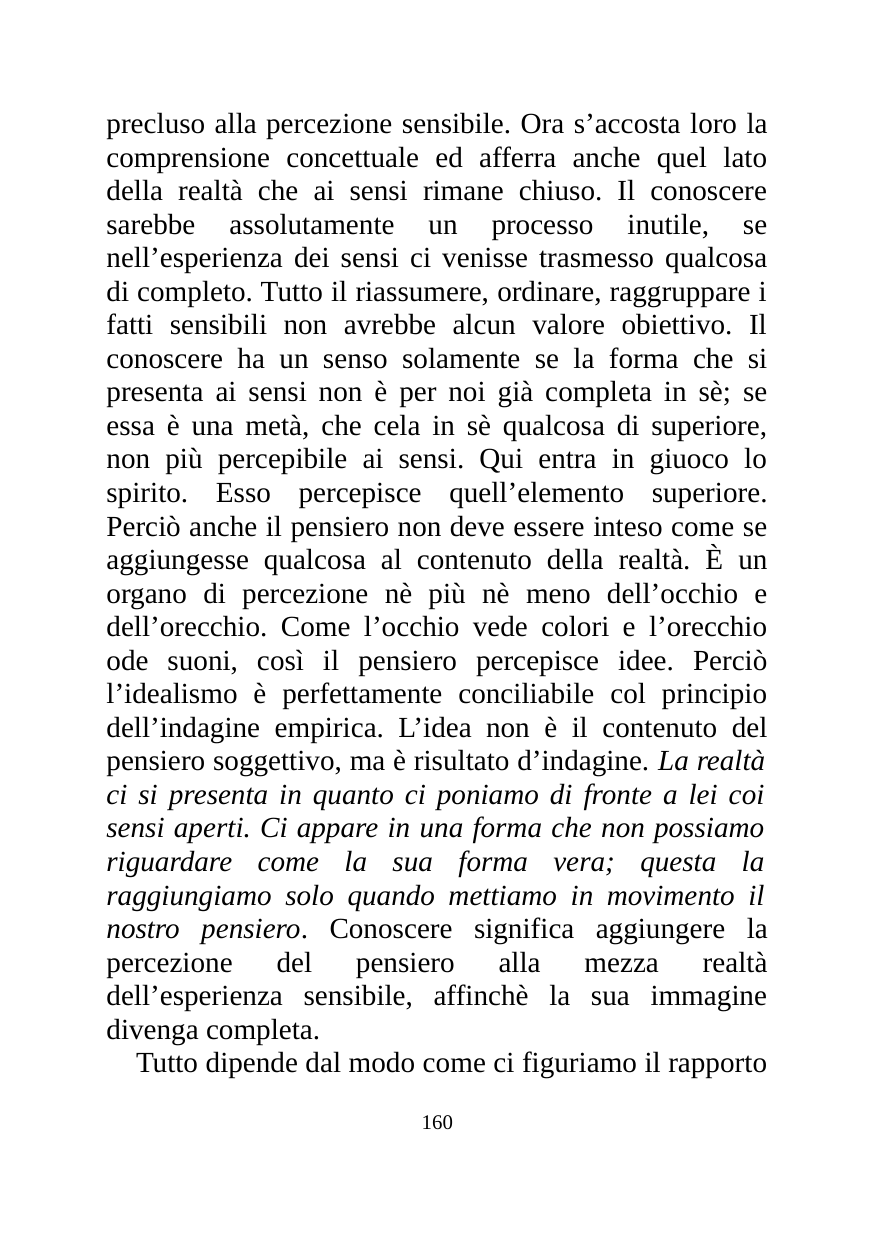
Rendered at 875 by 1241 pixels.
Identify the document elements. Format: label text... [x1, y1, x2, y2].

text Tutto dipende dal modo come ci figuriamo il rapporto [106, 1045, 768, 1079]
text precluso alla percezione sensibile. Ora s’accosta loro la comprensione concettuale ed afferra anche quel lato della realtà che ai sensi rimane chiuso. Il conoscere sarebbe assolutamente un processo inutile, se nell’esperienza dei sensi ci venisse trasmesso qualcosa di completo. Tutto il riassumere, ordinare, raggruppare i fatti sensibili non avrebbe alcun valore obiettivo. Il conoscere ha un senso solamente se la forma che si presenta ai sensi non è per noi già completa in sè; se essa è una metà, che cela in sè qualcosa di superiore, non più percepibile ai sensi. Qui entra in giuoco lo spirito. Esso percepisce quell’elemento superiore. Perciò anche il pensiero non deve essere inteso come se aggiungesse qualcosa al contenuto della realtà. È un organo di percezione nè più nè meno dell’occhio e dell’orecchio. Come l’occhio vede colori e l’orecchio ode suoni, così il pensiero percepisce idee. Perciò l’idealismo è perfettamente conciliabile col principio dell’indagine empirica. L’idea non è il contenuto del pensiero soggettivo, ma è risultato d’indagine. La realtà ci si presenta in quanto ci poniamo di fronte a lei coi sensi aperti. Ci appare in una forma che non possiamo riguardare come la sua forma vera; questa la raggiungiamo solo quando mettiamo in movimento il nostro pensiero. Conoscere significa aggiungere la percezione del pensiero alla mezza realtà dell’esperienza sensibile, affinchè la sua immagine divenga completa. [106, 106, 768, 1045]
